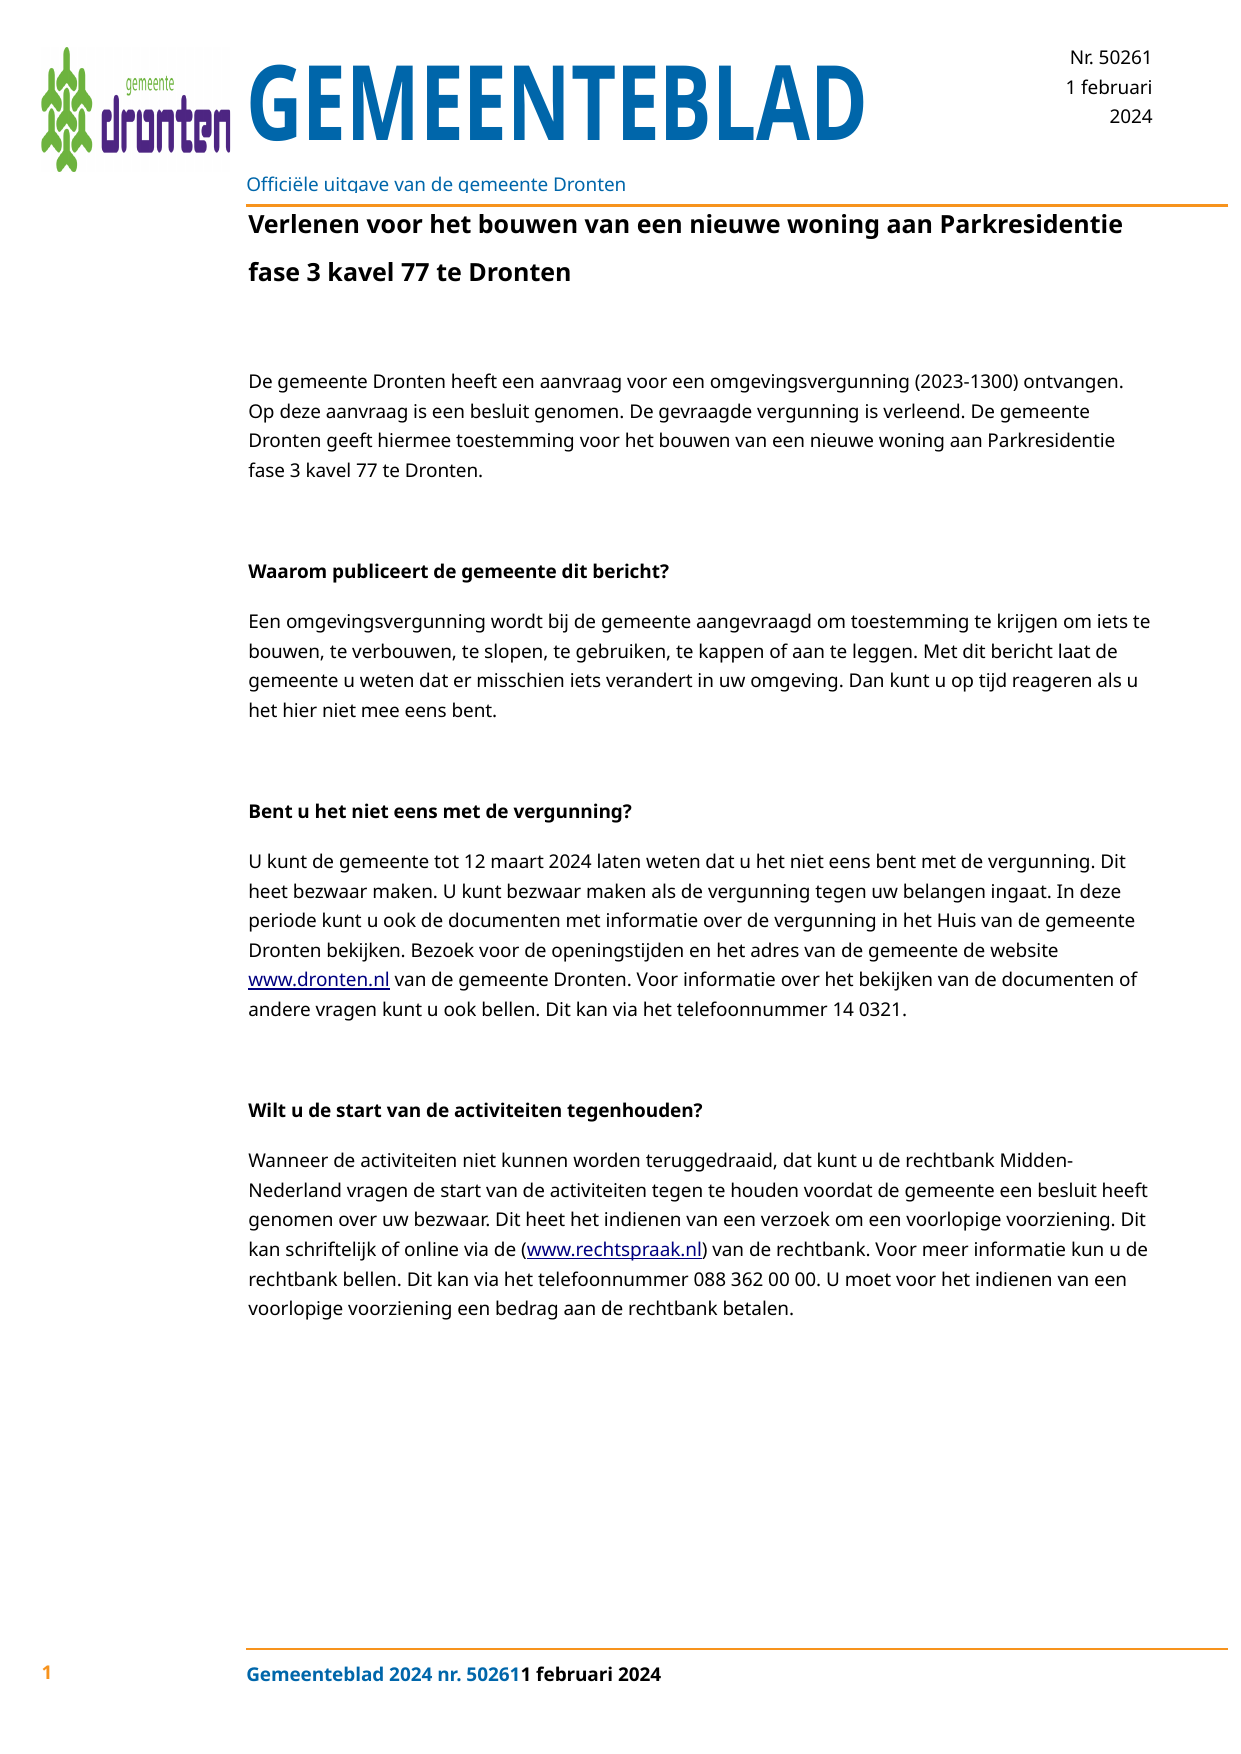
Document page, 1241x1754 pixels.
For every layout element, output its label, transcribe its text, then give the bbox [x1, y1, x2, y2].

picture [41, 47, 231, 172]
text U kunt de gemeente tot 12 maart 2024 laten weten dat u het niet eens bent met de vergunning. Dit heet bezwaar maken. U kunt bezwaar maken als de vergunning tegen uw belangen ingaat. In deze periode kunt u ook de documenten met informatie over de vergunning in het Huis van de gemeente Dronten bekijken. Bezoek voor de openingstijden en het adres van de gemeente de website www.dronten.nl van de gemeente Dronten. Voor informatie over het bekijken van de documenten of andere vragen kunt u ook bellen. Dit kan via het telefoonnummer 14 0321. [248, 848, 1152, 1022]
text Verlenen voor het bouwen van een nieuwe woning aan Parkresidentie fase 3 kavel 77 te Dronten [248, 207, 1152, 288]
text De gemeente Dronten heeft een aanvraag voor een omgevingsvergunning (2023-1300) ontvangen. Op deze aanvraag is een besluit genomen. De gevraagde vergunning is verleend. De gemeente Dronten geeft hiermee toestemming voor het bouwen van een nieuwe woning aan Parkresidentie fase 3 kavel 77 te Dronten. [248, 368, 1152, 483]
text Wanneer de activiteiten niet kunnen worden teruggedraaid, dat kunt u de rechtbank Midden-Nederland vragen de start van de activiteiten tegen te houden voordat de gemeente een besluit heeft genomen over uw bezwaar. Dit heet het indienen van een verzoek om een voorlopige voorziening. Dit kan schriftelijk of online via de (www.rechtspraak.nl) van de rechtbank. Voor meer informatie kun u de rechtbank bellen. Dit kan via het telefoonnummer 088 362 00 00. U moet voor het indienen van een voorlopige voorziening een bedrag aan de rechtbank betalen. [248, 1147, 1152, 1321]
text Bent u het niet eens met de vergunning? [248, 798, 1152, 824]
text Wilt u de start van de activiteiten tegenhouden? [248, 1097, 1152, 1123]
text Waarom publiceert de gemeente dit bericht? [248, 558, 1152, 584]
text Een omgevingsvergunning wordt bij de gemeente aangevraagd om toestemming te krijgen om iets te bouwen, te verbouwen, te slopen, te gebruiken, te kappen of aan te leggen. Met dit bericht laat de gemeente u weten dat er misschien iets verandert in uw omgeving. Dan kunt u op tijd reageren als u het hier niet mee eens bent. [248, 608, 1152, 723]
